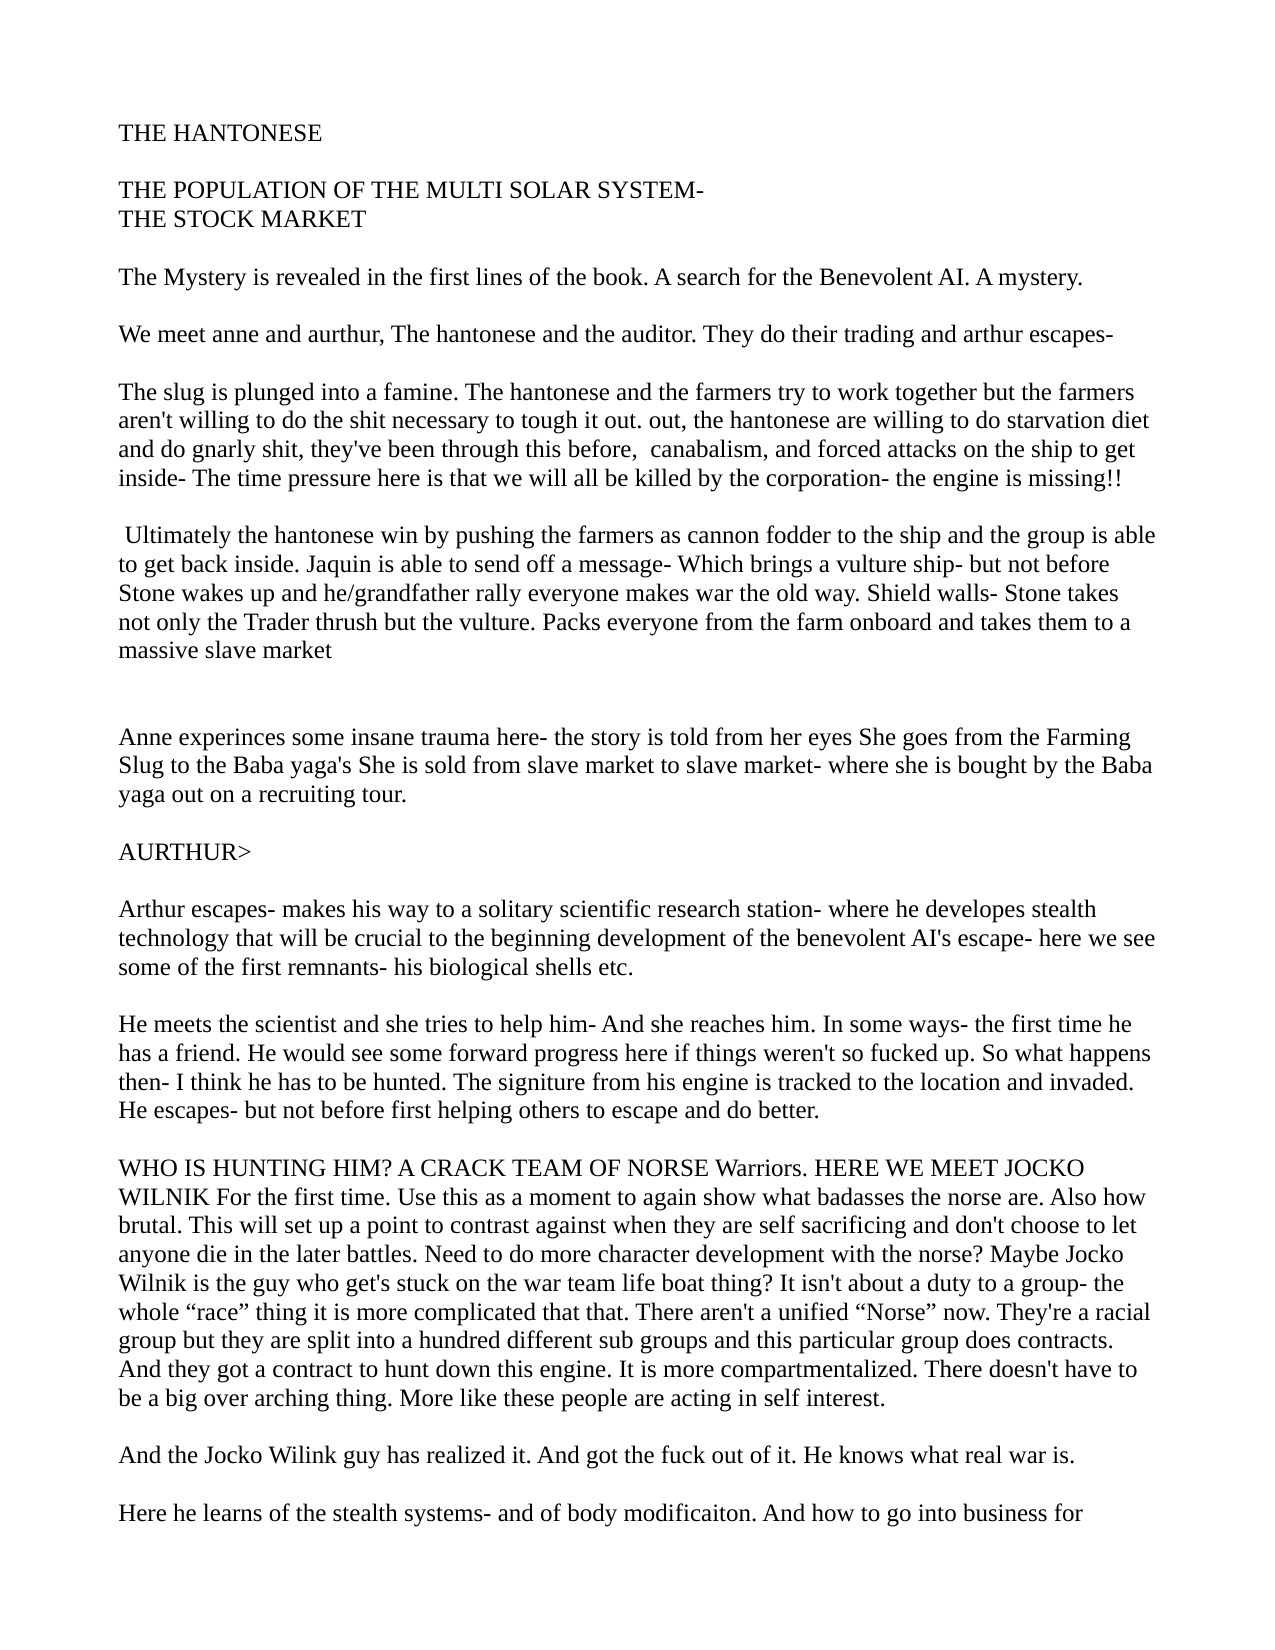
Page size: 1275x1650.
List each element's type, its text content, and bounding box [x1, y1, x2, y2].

text THE HANTONESE [118, 118, 1157, 147]
text Arthur escapes- makes his way to a solitary scientific research station- where he developes stealth technology that will be crucial to the beginning development of the benevolent AI's escape- here we see some of the first remnants- his biological shells etc. He meets the scientist and she tries to help him- And she reaches him. In some ways- the first time he has a friend. He would see some forward progress here if things weren't so fucked up. So what happens then- I think he has to be hunted. The signiture from his engine is tracked to the location and invaded. He escapes- but not before first helping others to escape and do better. WHO IS HUNTING HIM? A CRACK TEAM OF NORSE Warriors. HERE WE MEET JOCKO WILNIK For the first time. Use this as a moment to again show what badasses the norse are. Also how brutal. This will set up a point to contrast against when they are self sacrificing and don't choose to let anyone die in the later battles. Need to do more character development with the norse? Maybe Jocko Wilnik is the guy who get's stuck on the war team life boat thing? It isn't about a duty to a group- the whole “race” thing it is more complicated that that. There aren't a unified “Norse” now. They're a racial group but they are split into a hundred different sub groups and this particular group does contracts. And they got a contract to hunt down this engine. It is more compartmentalized. There doesn't have to be a big over arching thing. More like these people are acting in self interest. And the Jocko Wilink guy has realized it. And got the fuck out of it. He knows what real war is. Here he learns of the stealth systems- and of body modificaiton. And how to go into business for [118, 894, 1157, 1527]
text Anne experinces some insane trauma here- the story is told from her eyes She goes from the Farming Slug to the Baba yaga's She is sold from slave market to slave market- where she is bought by the Baba yaga out on a recruiting tour. AURTHUR> [118, 664, 1157, 866]
text THE POPULATION OF THE MULTI SOLAR SYSTEM- THE STOCK MARKET The Mystery is revealed in the first lines of the book. A search for the Benevolent AI. A mystery. We meet anne and aurthur, The hantonese and the auditor. They do their trading and arthur escapes- The slug is plunged into a famine. The hantonese and the farmers try to work together but the farmers aren't willing to do the shit necessary to tough it out. out, the hantonese are willing to do starvation diet and do gnarly shit, they've been through this before, canabalism, and forced attacks on the ship to get inside- The time pressure here is that we will all be killed by the corporation- the engine is missing!! Ultimately the hantonese win by pushing the farmers as cannon fodder to the ship and the group is able to get back inside. Jaquin is able to send off a message- Which brings a vulture ship- but not before Stone wakes up and he/grandfather rally everyone makes war the old way. Shield walls- Stone takes not only the Trader thrush but the vulture. Packs everyone from the farm onboard and takes them to a massive slave market [118, 176, 1157, 664]
